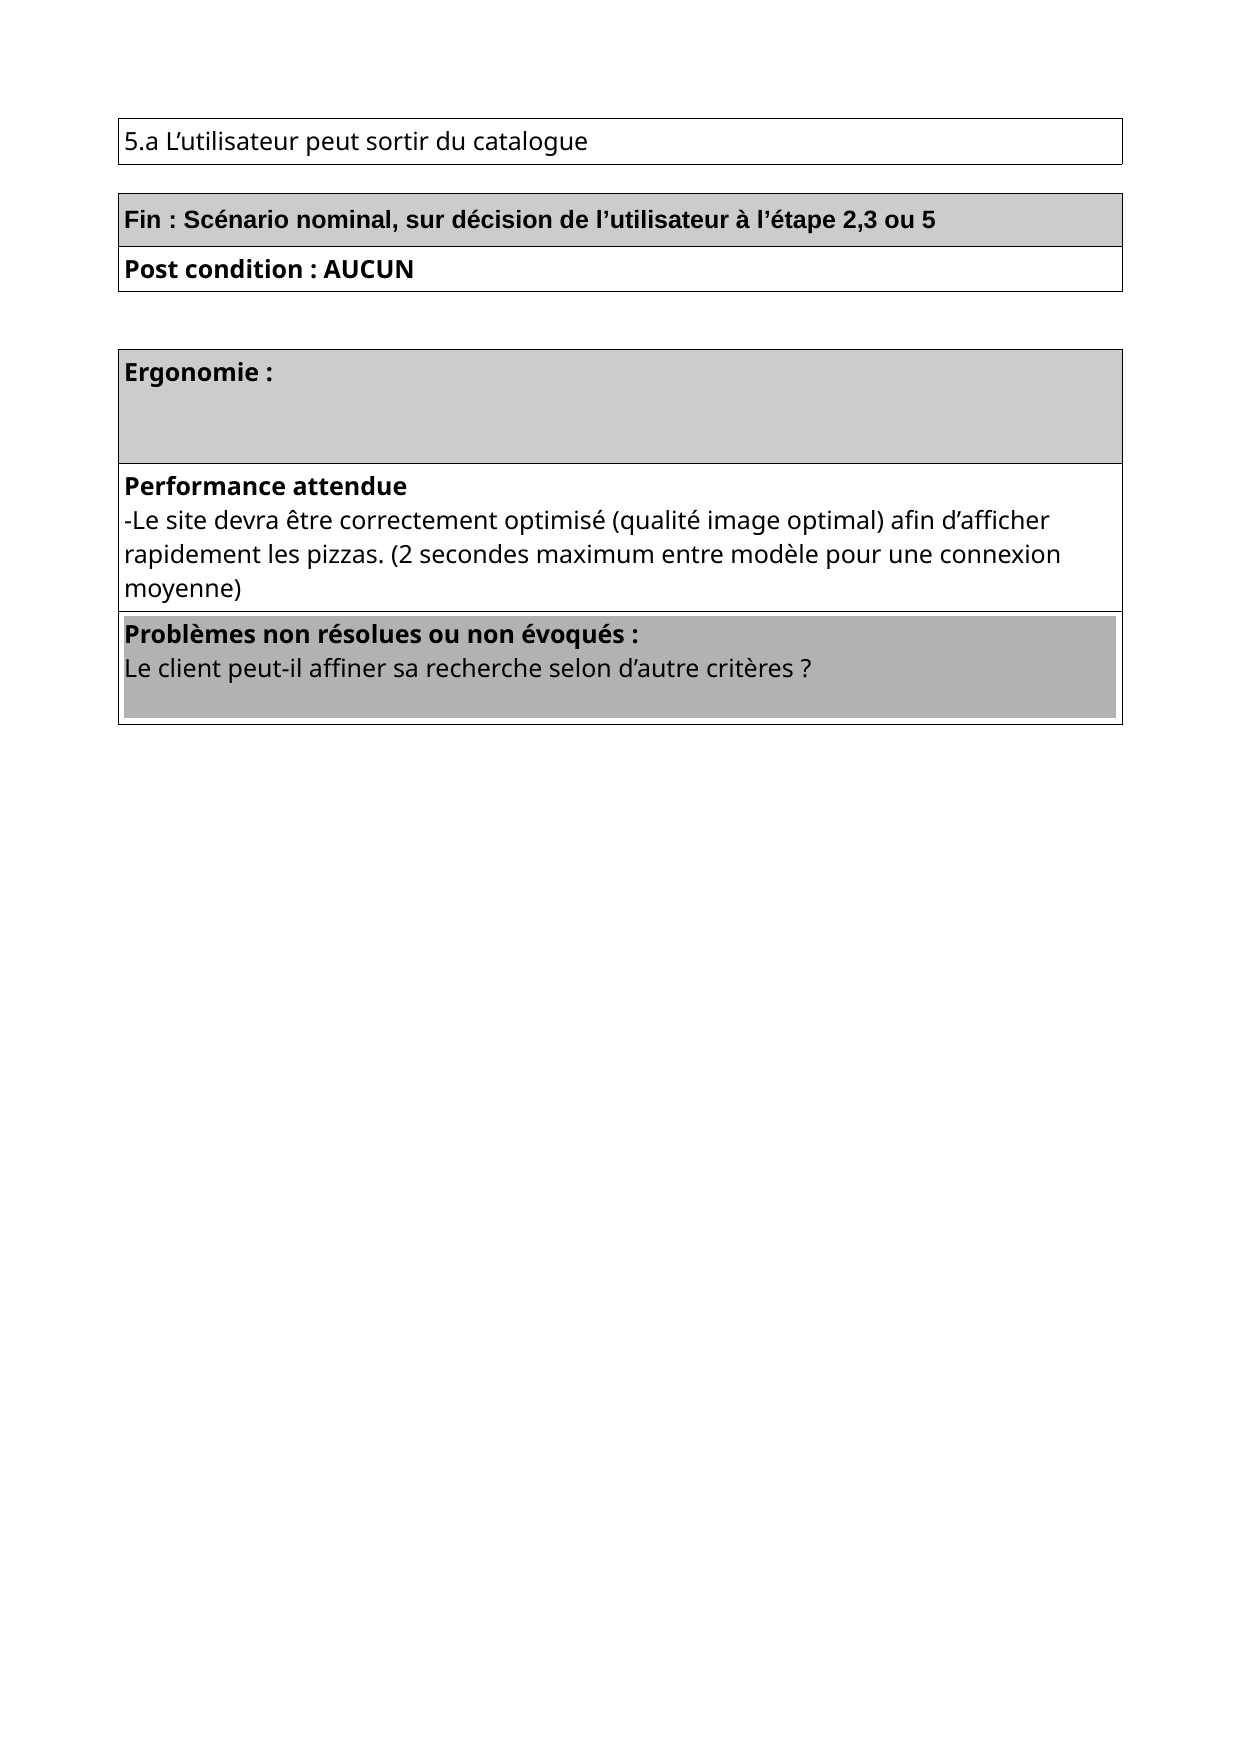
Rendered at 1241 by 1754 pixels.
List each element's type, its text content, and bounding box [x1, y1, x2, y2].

table_header Fin : Scénario nominal, sur décision de l’utilisateur à l’étape 2,3 ou 5 [119, 194, 1122, 246]
table_cell Problèmes non résolues ou non évoqués : Le client peut-il affiner sa recherche selon d’autre critères ? [119, 612, 1122, 724]
table_header Ergonomie : [119, 350, 1122, 463]
table_cell Post condition : AUCUN [119, 247, 1122, 291]
table_cell 5.a L’utilisateur peut sortir du catalogue [119, 119, 1122, 164]
table_cell Performance attendue -Le site devra être correctement optimisé (qualité image optimal) afin d’afficher rapidement les pizzas. (2 secondes maximum entre modèle pour une connexion moyenne) [119, 464, 1122, 611]
